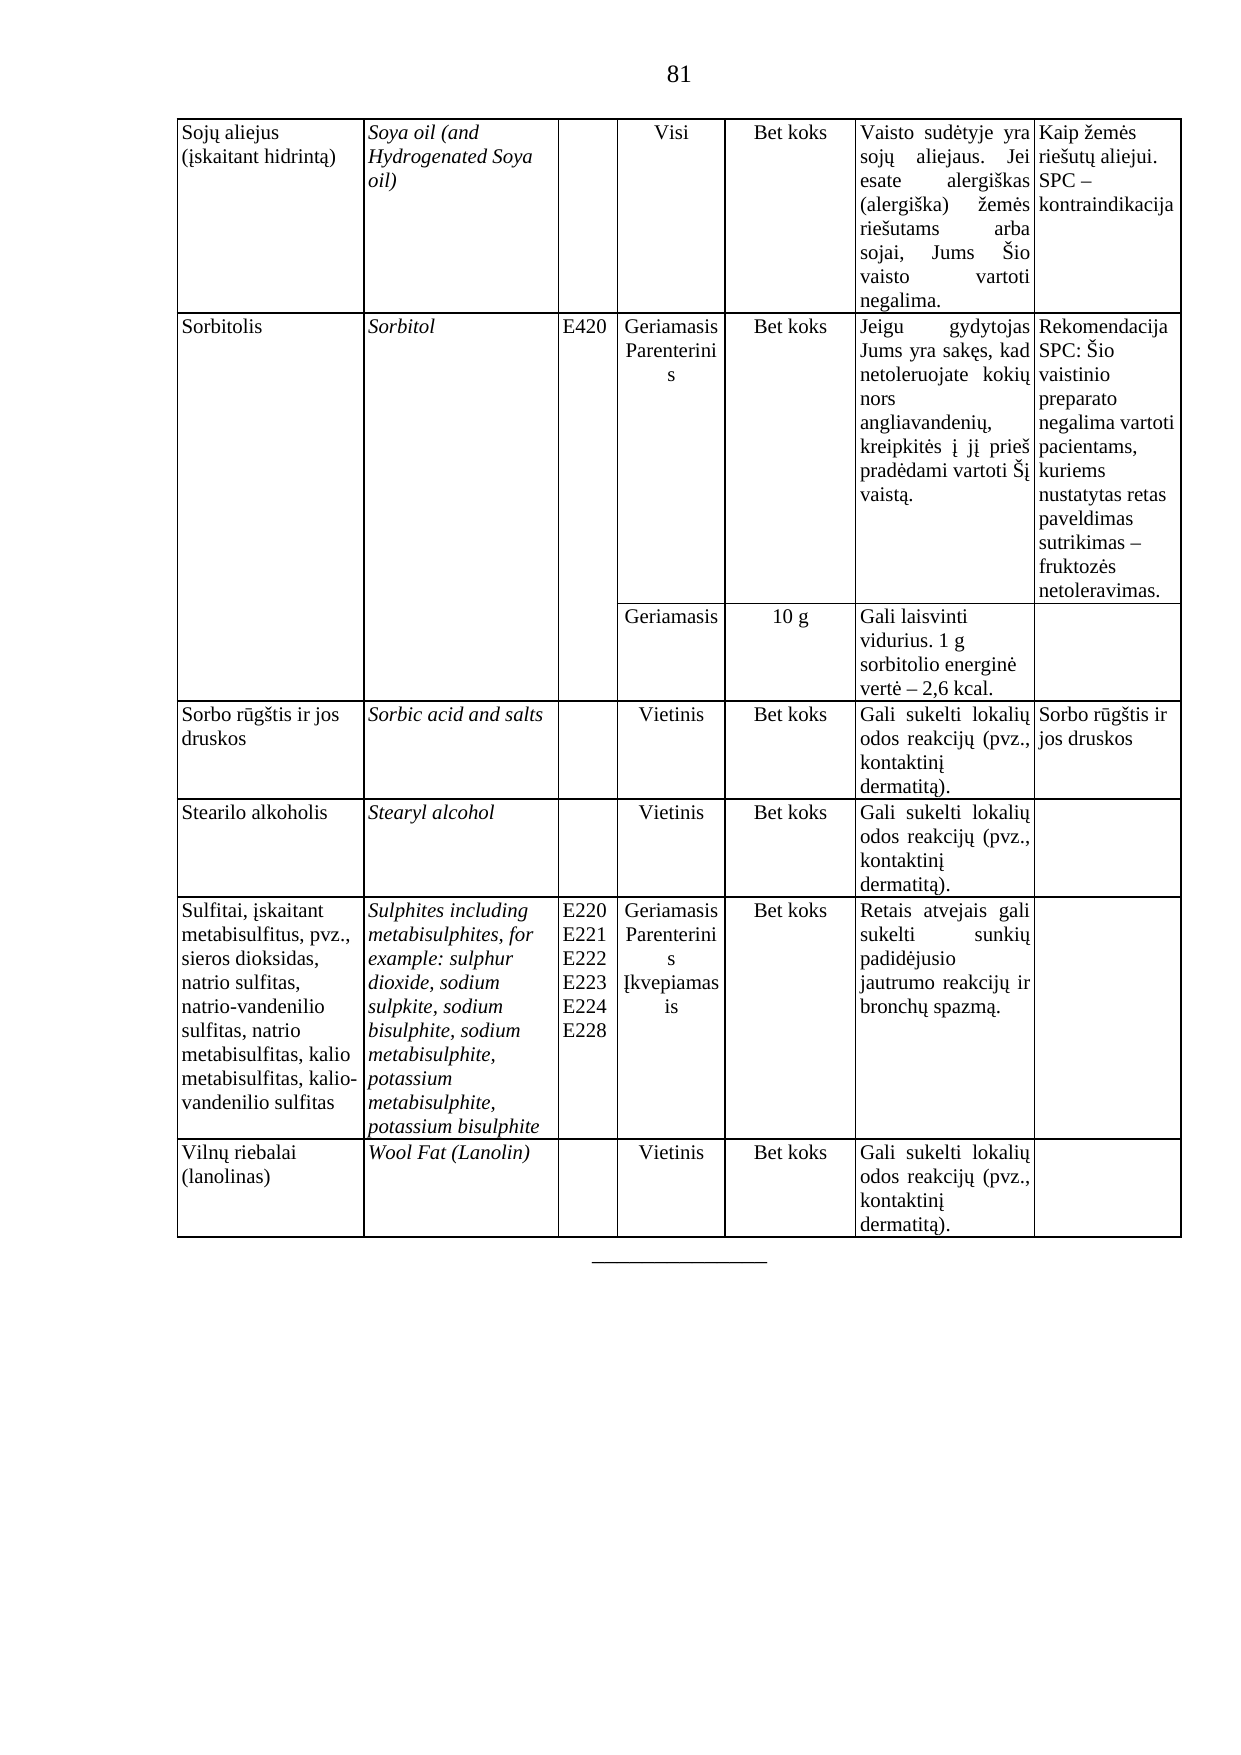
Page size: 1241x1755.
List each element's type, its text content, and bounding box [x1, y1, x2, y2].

table_cell Sojų aliejus (įskaitant hidrintą) [178, 120, 363, 312]
table_cell Bet koks [726, 1140, 855, 1236]
table_cell Wool Fat (Lanolin) [365, 1140, 558, 1236]
text ______________ [177, 1238, 1181, 1266]
table_cell Sorbo rūgštis ir jos druskos [178, 702, 363, 798]
table_cell [1035, 604, 1180, 700]
table_cell Sorbo rūgštis ir jos druskos [1035, 702, 1180, 798]
table_cell [559, 800, 617, 896]
table_cell Soya oil (and Hydrogenated Soya oil) [365, 120, 558, 312]
table_cell E420 [559, 314, 617, 700]
table_cell Sorbitol [365, 314, 558, 700]
table_cell Bet koks [726, 800, 855, 896]
table_cell [559, 120, 617, 312]
table_cell Vietinis [618, 800, 724, 896]
table_cell Sorbic acid and salts [365, 702, 558, 798]
table_cell [1035, 1140, 1180, 1236]
table_cell E220 E221 E222 E223 E224 E228 [559, 898, 617, 1138]
table_cell Stearilo alkoholis [178, 800, 363, 896]
table_cell Bet koks [726, 120, 855, 312]
table_cell Bet koks [726, 702, 855, 798]
table_cell Sorbitolis [178, 314, 363, 700]
table_cell Geriamasis Parenterinis Įkvepiamasis [618, 898, 724, 1138]
table_cell [1035, 898, 1180, 1138]
table_cell Geriamasis [618, 604, 724, 700]
table_cell Visi [618, 120, 724, 312]
table_cell Vietinis [618, 1140, 724, 1236]
table_cell Sulfitai, įskaitant metabisulfitus, pvz., sieros dioksidas, natrio sulfitas, natrio-vandenilio sulfitas, natrio metabisulfitas, kalio metabisulfitas, kalio-vandenilio sulfitas [178, 898, 363, 1138]
table_cell Geriamasis Parenterinis [618, 314, 724, 602]
table_cell Stearyl alcohol [365, 800, 558, 896]
table_cell Kaip žemės riešutų aliejui. SPC – kontraindikacija [1035, 120, 1180, 312]
table_cell Bet koks [726, 314, 855, 602]
table_cell Vietinis [618, 702, 724, 798]
table_cell 10 g [726, 604, 855, 700]
table_cell Retais atvejais gali sukelti sunkių padidėjusio jautrumo reakcijų ir bronchų spazmą. [856, 898, 1034, 1138]
table_cell [559, 1140, 617, 1236]
table_cell [559, 702, 617, 798]
table_cell Bet koks [726, 898, 855, 1138]
table_cell [1035, 800, 1180, 896]
table_cell Vilnų riebalai (lanolinas) [178, 1140, 363, 1236]
table_cell Jeigu gydytojas Jums yra sakęs, kad netoleruojate kokių nors angliavandenių, kreipkitės į jį prieš pradėdami vartoti Šį vaistą. [856, 314, 1034, 602]
